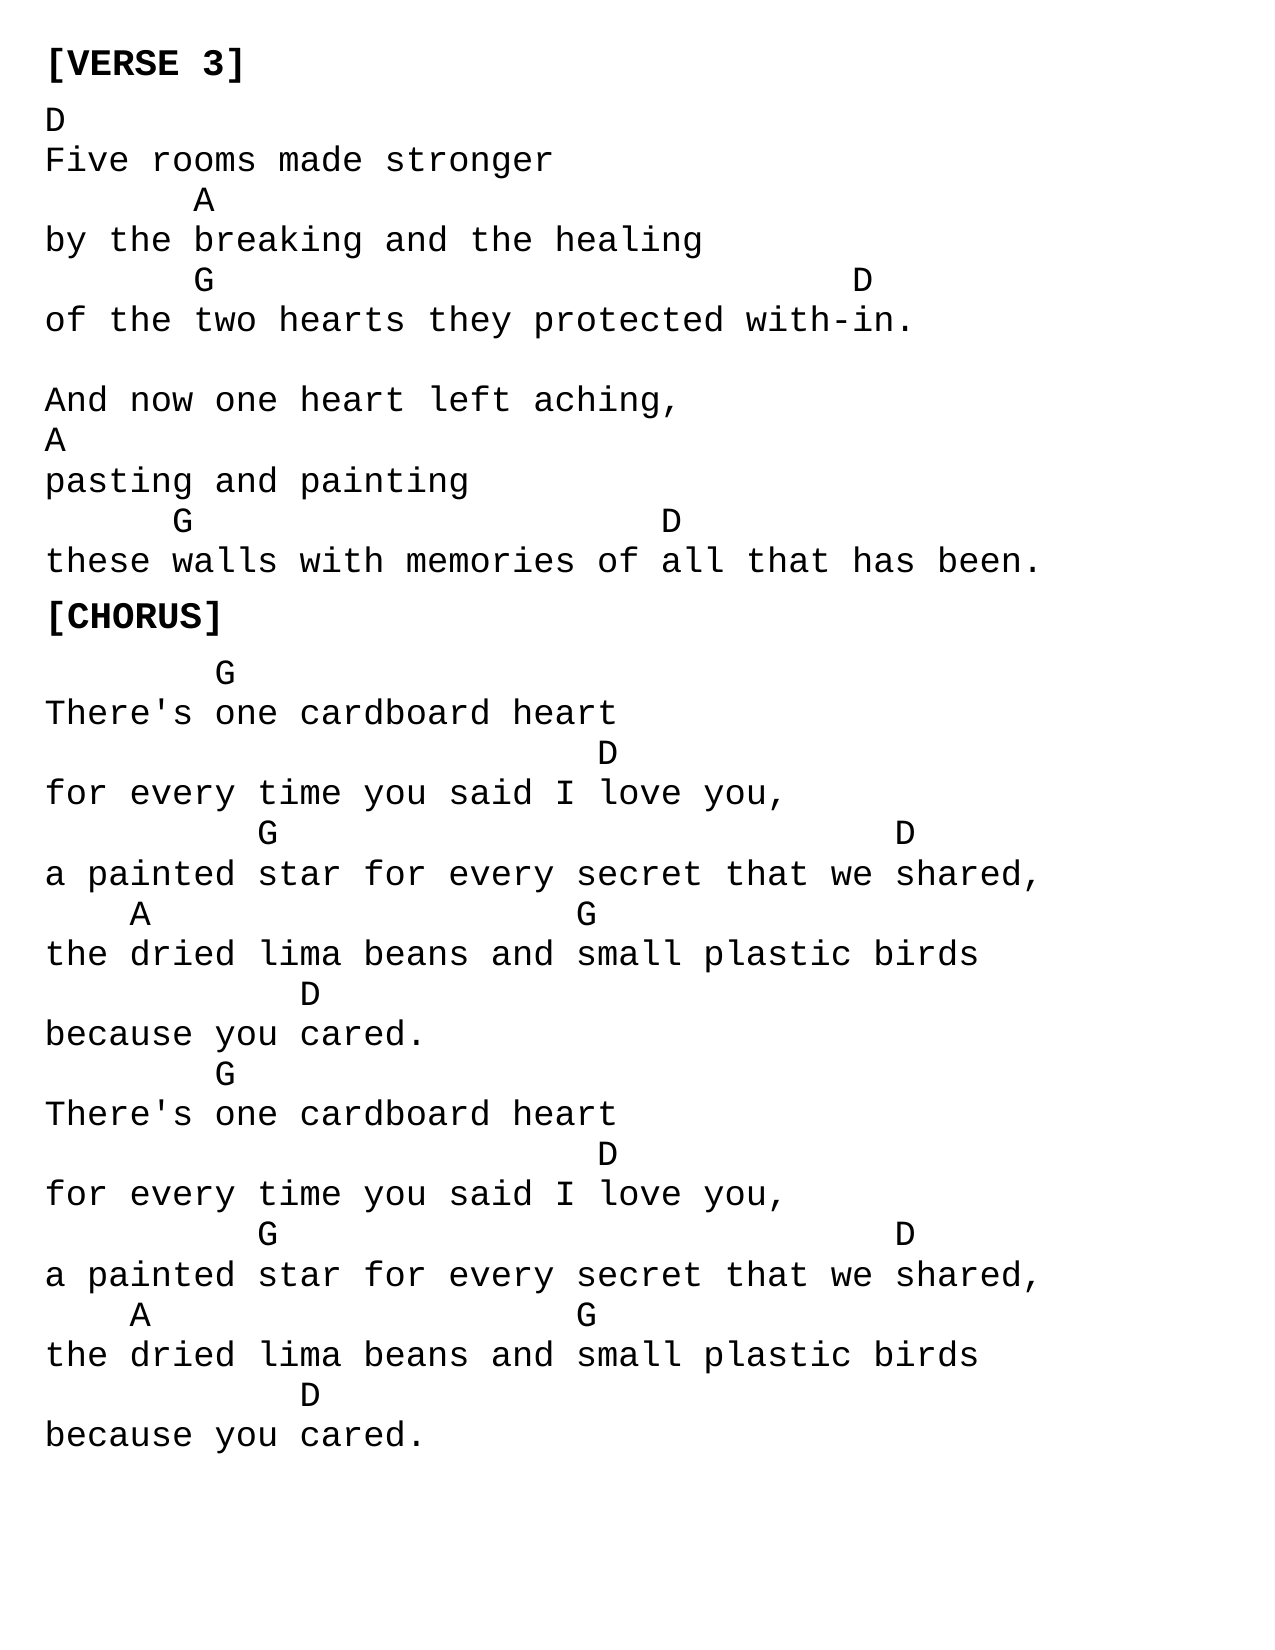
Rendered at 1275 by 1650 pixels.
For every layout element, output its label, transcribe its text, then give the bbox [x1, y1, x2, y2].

subtitle [CHORUS] [44, 598, 1098, 640]
text these walls with memories of all that has been. [44, 543, 1098, 583]
text of the two hearts they protected with-in. [44, 302, 1098, 342]
text for every time you said I love you, [44, 775, 1098, 815]
text A G [44, 896, 1098, 936]
text A G [44, 1297, 1098, 1337]
text There's one cardboard heart [44, 695, 1098, 735]
text G [44, 655, 1098, 695]
text the dried lima beans and small plastic birds [44, 1337, 1098, 1377]
text D [44, 1377, 1098, 1417]
text the dried lima beans and small plastic birds [44, 936, 1098, 976]
text G D [44, 1216, 1098, 1256]
text D [44, 976, 1098, 1016]
text for every time you said I love you, [44, 1176, 1098, 1216]
text Five rooms made stronger [44, 142, 1098, 182]
subtitle [VERSE 3] [44, 44, 1098, 87]
text a painted star for every secret that we shared, [44, 855, 1098, 896]
text And now one heart left aching, [44, 382, 1098, 422]
text by the breaking and the healing [44, 222, 1098, 262]
text D [44, 102, 1098, 142]
text G D [44, 815, 1098, 855]
text G D [44, 262, 1098, 302]
text D [44, 1136, 1098, 1176]
text a painted star for every secret that we shared, [44, 1256, 1098, 1297]
text pasting and painting [44, 462, 1098, 503]
text G D [44, 503, 1098, 543]
text because you cared. [44, 1016, 1098, 1056]
text G [44, 1056, 1098, 1096]
text There's one cardboard heart [44, 1096, 1098, 1136]
text A [44, 422, 1098, 462]
text because you cared. [44, 1417, 1098, 1457]
text D [44, 735, 1098, 775]
text A [44, 182, 1098, 222]
